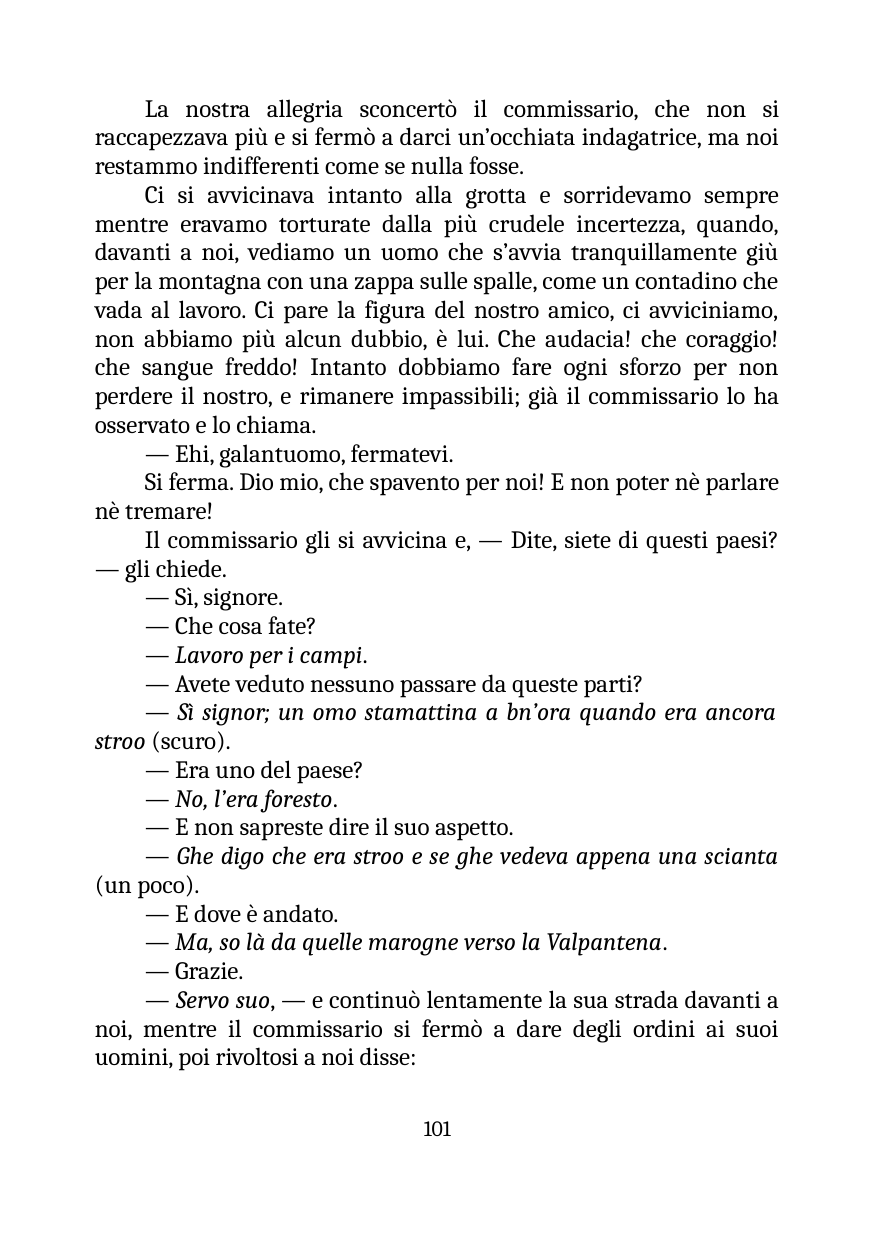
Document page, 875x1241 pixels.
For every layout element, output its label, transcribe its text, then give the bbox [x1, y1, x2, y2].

text — E non sapreste dire il suo aspetto. [94, 813, 779, 842]
text Ci si avvicinava intanto alla grotta e sorridevamo sempre mentre eravamo torturate dalla più crudele incertezza, quando, davanti a noi, vediamo un uomo che s’avvia tranquillamente giù per la montagna con una zappa sulle spalle, come un contadino che vada al lavoro. Ci pare la figura del nostro amico, ci avviciniamo, non abbiamo più alcun dubbio, è lui. Che audacia! che coraggio! che sangue freddo! Intanto dobbiamo fare ogni sforzo per non perdere il nostro, e rimanere impassibili; già il commissario lo ha osservato e lo chiama. [94, 181, 779, 439]
text — Avete veduto nessuno passare da queste parti? [94, 669, 779, 698]
text — Era uno del paese? [94, 756, 779, 784]
text Si ferma. Dio mio, che spavento per noi! E non poter nè parlare nè tremare! [94, 468, 779, 526]
text — Servo suo, — e continuò lentamente la sua strada davanti a noi, mentre il commissario si fermò a dare degli ordini ai suoi uomini, poi rivoltosi a noi disse: [94, 986, 779, 1072]
text — Grazie. [94, 957, 779, 986]
text — No, l’era foresto. [94, 784, 779, 813]
text La nostra allegria sconcertò il commissario, che non si raccapezzava più e si fermò a darci un’occhiata indagatrice, ma noi restammo indifferenti come se nulla fosse. [94, 94, 779, 181]
text Il commissario gli si avvicina e, — Dite, siete di questi paesi? — gli chiede. [94, 526, 779, 583]
text — E dove è andato. [94, 899, 779, 928]
text — Sì signor; un omo stamattina a bn’ora quando era ancora stroo (scuro). [94, 698, 779, 756]
text — Ehi, galantuomo, fermatevi. [94, 439, 779, 468]
text — Sì, signore. [94, 583, 779, 612]
text — Ma, so là da quelle marogne verso la Valpantena. [94, 928, 779, 957]
text — Lavoro per i campi. [94, 641, 779, 669]
text — Ghe digo che era stroo e se ghe vedeva appena una scianta (un poco). [94, 842, 779, 899]
text — Che cosa fate? [94, 612, 779, 641]
